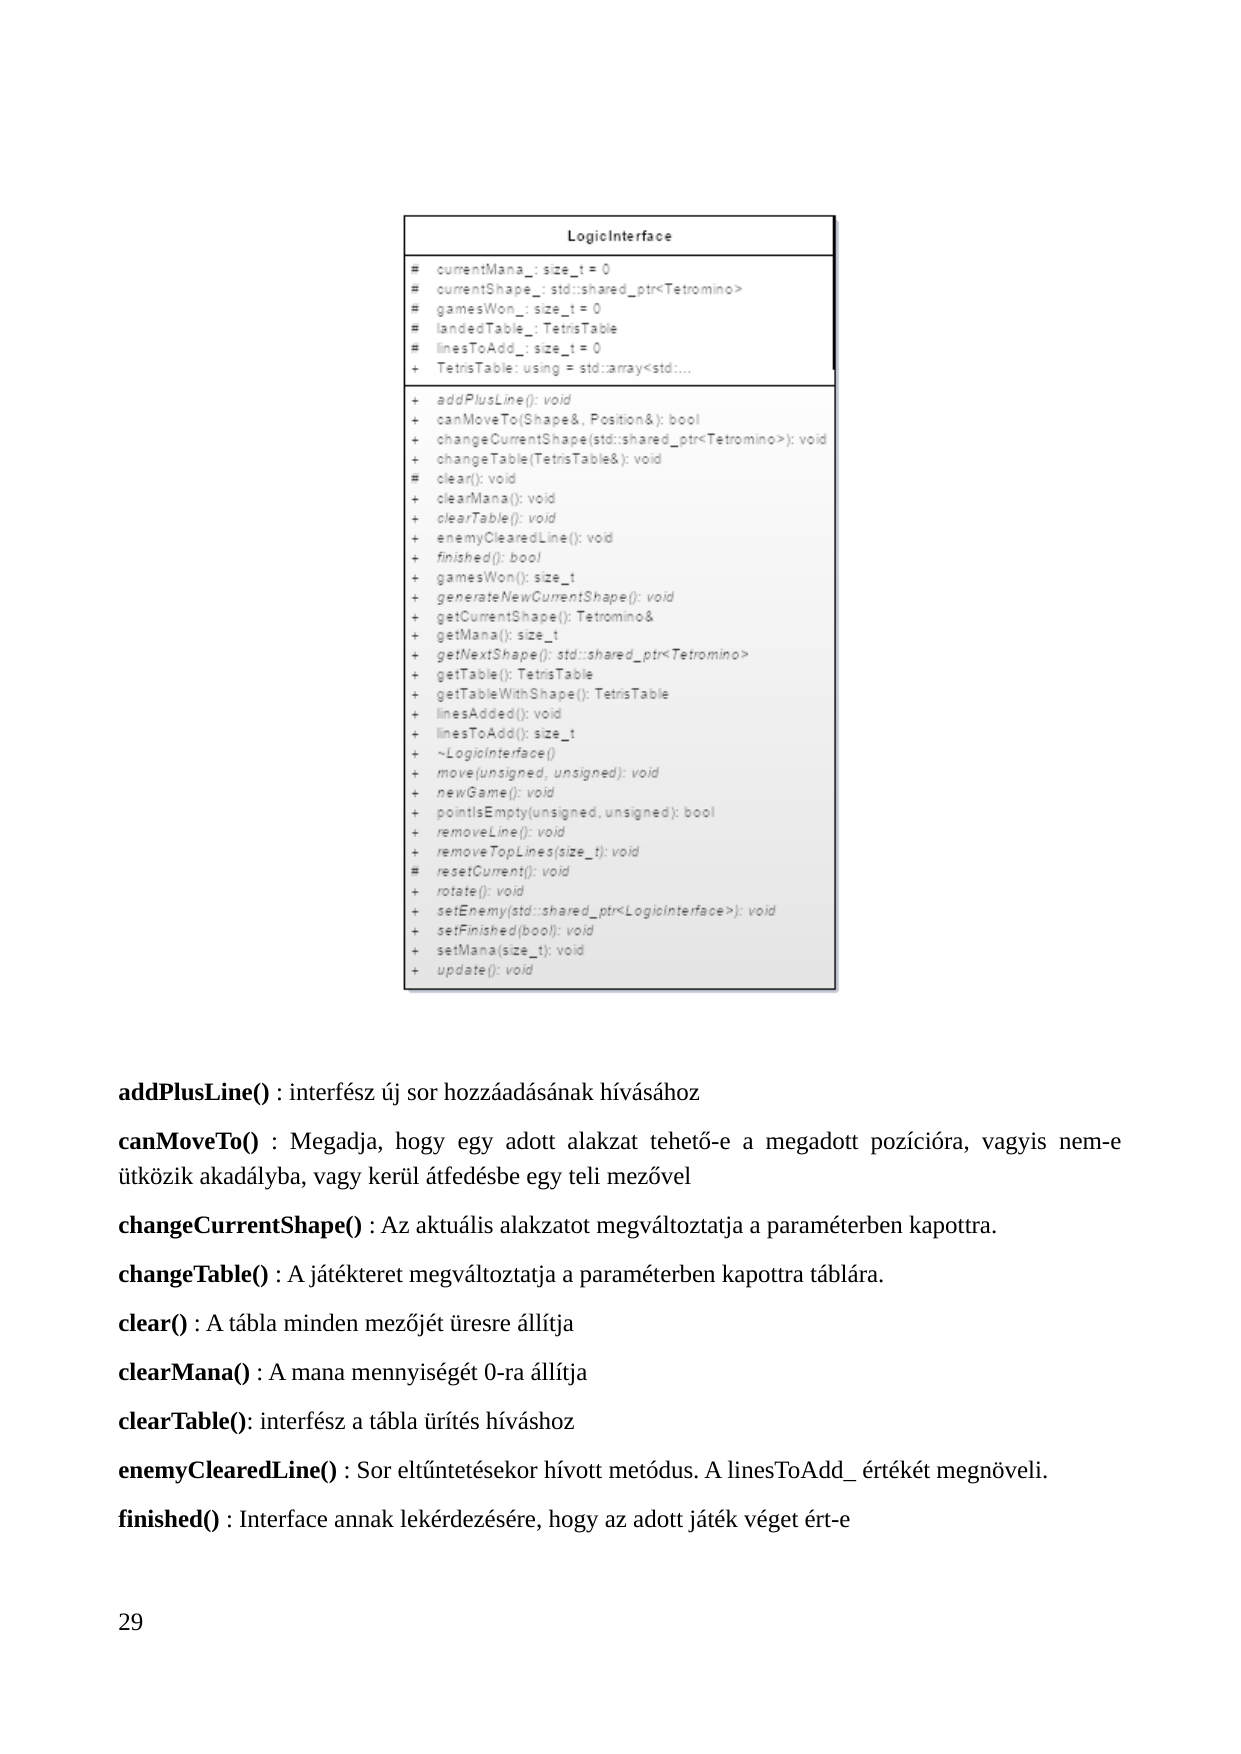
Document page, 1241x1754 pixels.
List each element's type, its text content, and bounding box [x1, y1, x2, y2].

text changeTable() : A játékteret megváltoztatja a paraméterben kapottra táblára. [118, 1259, 1122, 1288]
text addPlusLine() : interfész új sor hozzáadásának hívásához [118, 1072, 1122, 1106]
text clear() : A tábla minden mezőjét üresre állítja [118, 1308, 1122, 1337]
text changeCurrentShape() : Az aktuális alakzatot megváltoztatja a paraméterben kapottra. [118, 1210, 1122, 1238]
picture [366, 176, 874, 1072]
text clearTable(): interfész a tábla ürítés híváshoz [118, 1406, 1122, 1435]
text finished() : Interface annak lekérdezésére, hogy az adott játék véget ért-e [118, 1504, 1122, 1533]
text clearMana() : A mana mennyiségét 0-ra állítja [118, 1357, 1122, 1386]
text enemyClearedLine() : Sor eltűntetésekor hívott metódus. A linesToAdd_ értékét megnöveli. [118, 1455, 1122, 1484]
text canMoveTo() : Megadja, hogy egy adott alakzat tehető-e a megadott pozícióra, vagyis nem-e ütközik akadályba, vagy kerül átfedésbe egy teli mezővel [118, 1126, 1122, 1189]
